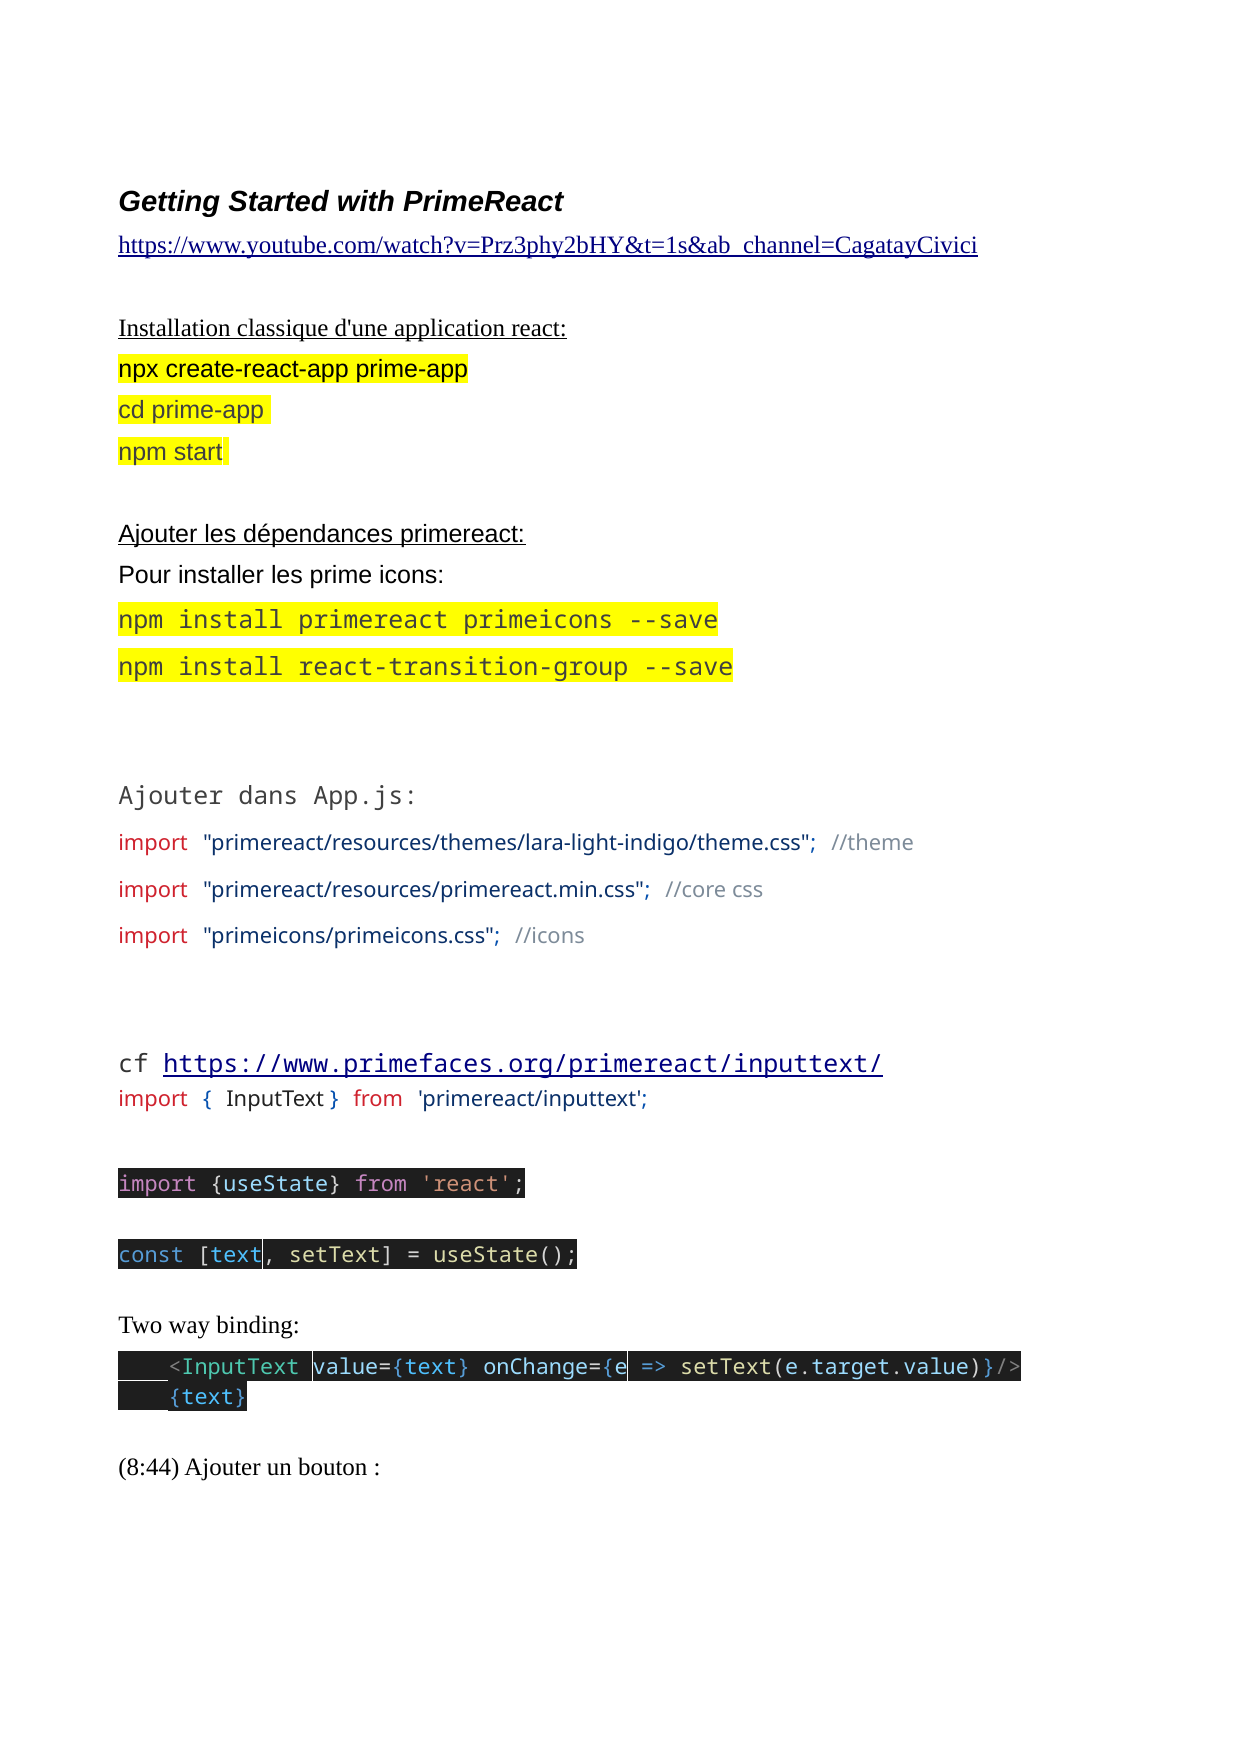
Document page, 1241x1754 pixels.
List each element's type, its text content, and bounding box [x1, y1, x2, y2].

subtitle Getting Started with PrimeReact [118, 184, 1122, 218]
text const [text, setText] = useState(); [118, 1239, 1122, 1269]
text import "primereact/resources/themes/lara-light-indigo/theme.css"; //theme [118, 824, 1122, 858]
text import "primereact/resources/primereact.min.css"; //core css [118, 870, 1122, 904]
text cd prime-app [118, 395, 1122, 424]
text import "primeicons/primeicons.css"; //icons [118, 917, 1122, 951]
text npm install primereact primeicons --save [118, 602, 1122, 636]
text npm start [118, 437, 1122, 465]
text import {useState} from 'react'; [118, 1168, 1122, 1198]
text Installation classique d'une application react: [118, 313, 1122, 342]
text (8:44) Ajouter un bouton : [118, 1452, 1122, 1481]
text npm install react-transition-group --save [118, 648, 1122, 682]
text Ajouter les dépendances primereact: [118, 519, 1122, 548]
text {text} [118, 1381, 1122, 1411]
text https://www.youtube.com/watch?v=Prz3phy2bHY&t=1s&ab_channel=CagatayCivici [118, 230, 1122, 259]
text Ajouter dans App.js: [118, 777, 1122, 811]
text import { InputText } from 'primereact/inputtext'; [118, 1080, 1122, 1114]
text <InputText value={text} onChange={e => setText(e.target.value)}/> [118, 1351, 1122, 1381]
text Pour installer les prime icons: [118, 560, 1122, 589]
text npx create-react-app prime-app [118, 354, 1122, 383]
text Two way binding: [118, 1310, 1122, 1339]
text cf https://www.primefaces.org/primereact/inputtext/ [118, 1046, 1122, 1080]
